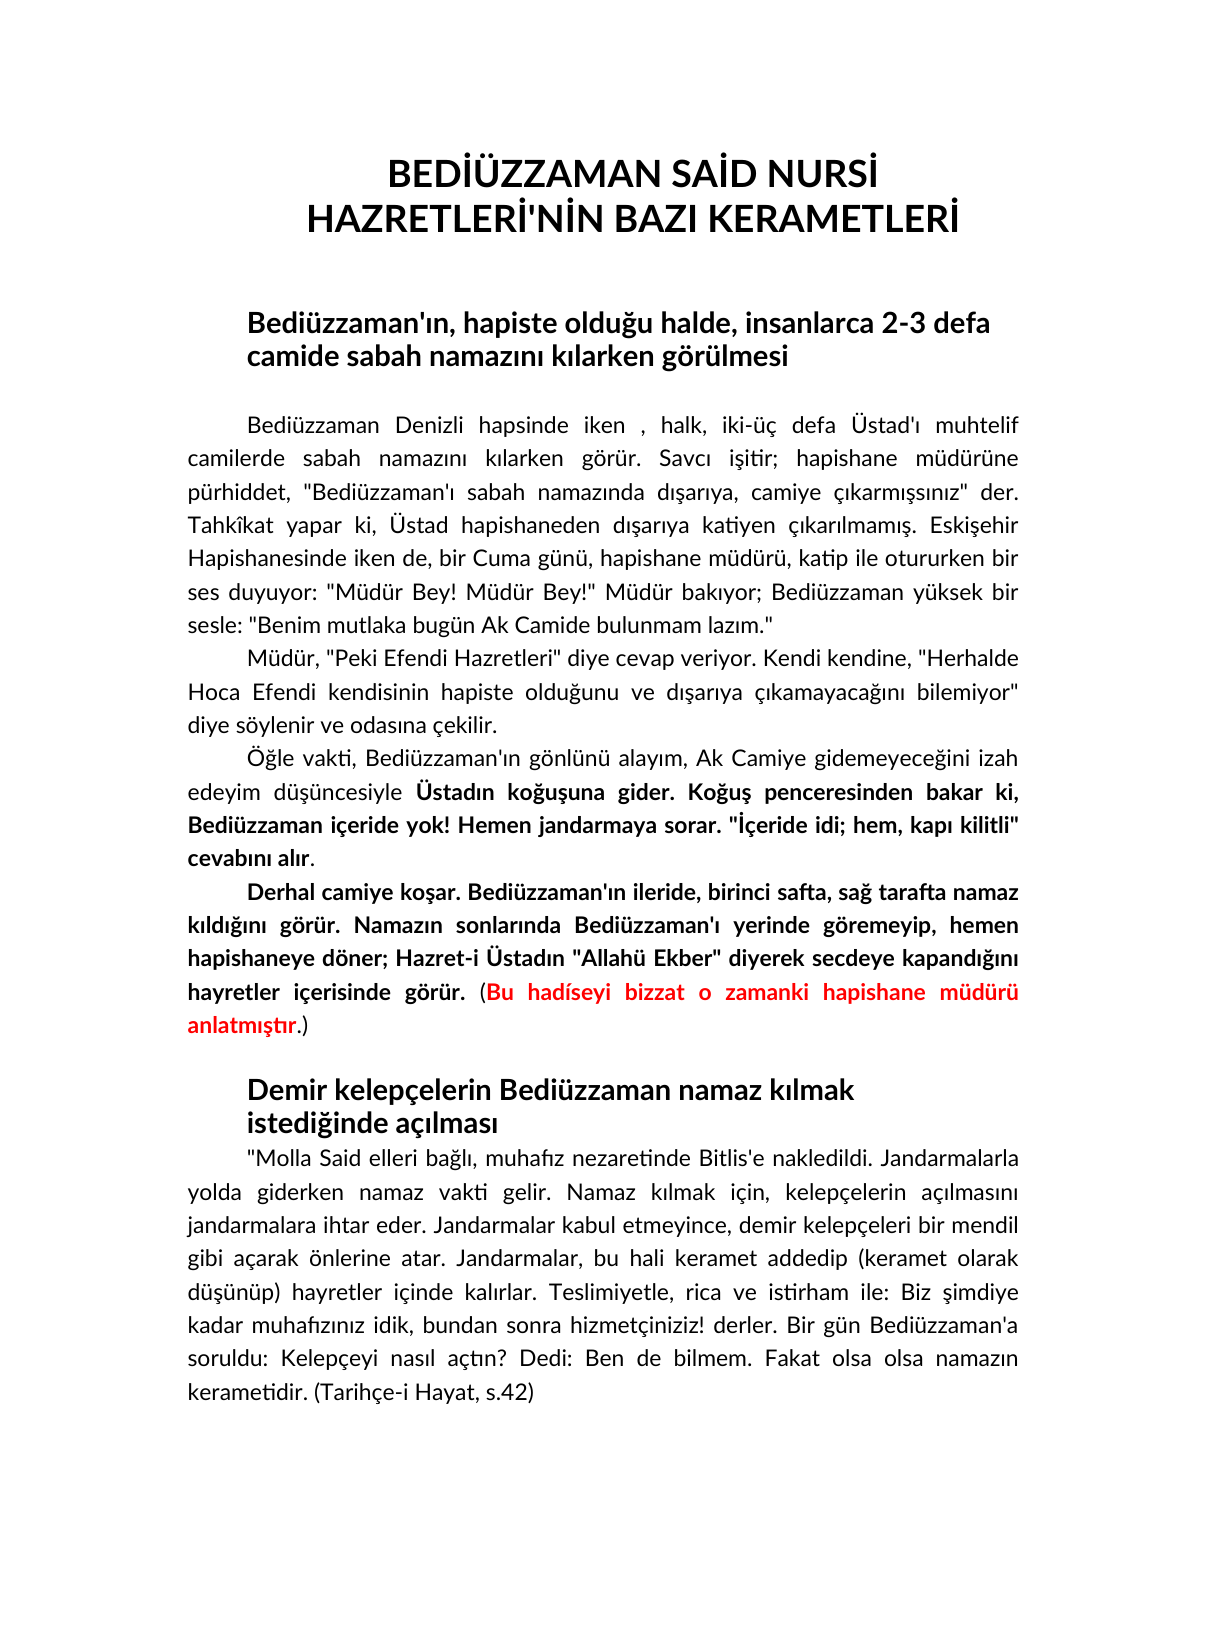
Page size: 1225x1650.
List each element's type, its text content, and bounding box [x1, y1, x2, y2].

text BEDİÜZZAMAN SAİD NURSİ HAZRETLERİ'NİN BAZI KERAMETLERİ [247, 150, 1020, 240]
text Öğle vakti, Bediüzzaman'ın gönlünü alayım, Ak Camiye gidemeyeceğini izah edeyim düşüncesiyle Üstadın koğuşuna gider. Koğuş penceresinden bakar ki, Bediüzzaman içeride yok! Hemen jandarmaya sorar. "İçeride idi; hem, kapı kilitli" cevabını alır. [187, 740, 1020, 873]
text camide sabah namazını kılarken görülmesi [187, 340, 1020, 373]
text Müdür, "Peki Efendi Hazretleri" diye cevap veriyor. Kendi kendine, "Herhalde Hoca Efendi kendisinin hapiste olduğunu ve dışarıya çıkamayacağını bilemiyor" diye söylenir ve odasına çekilir. [187, 640, 1020, 740]
text Bediüzzaman'ın, hapiste olduğu halde, insanlarca 2-3 defa [187, 307, 1020, 340]
text istediğinde açılması [187, 1107, 1020, 1140]
text "Molla Said elleri bağlı, muhafız nezaretinde Bitlis'e nakledildi. Jandarmalarla yolda giderken namaz vakti gelir. Namaz kılmak için, kelepçelerin açılmasını jandarmalara ihtar eder. Jandarmalar kabul etmeyince, demir kelepçeleri bir mendil gibi açarak önlerine atar. Jandarmalar, bu hali keramet addedip (keramet olarak düşünüp) hayretler içinde kalırlar. Teslimiyetle, rica ve istirham ile: Biz şimdiye kadar muhafızınız idik, bundan sonra hizmetçiniziz! derler. Bir gün Bediüzzaman'a soruldu: Kelepçeyi nasıl açtın? Dedi: Ben de bilmem. Fakat olsa olsa namazın kerametidir. (Tarihçe-i Hayat, s.42) [187, 1140, 1020, 1407]
text Derhal camiye koşar. Bediüzzaman'ın ileride, birinci safta, sağ tarafta namaz kıldığını görür. Namazın sonlarında Bediüzzaman'ı yerinde göremeyip, hemen hapishaneye döner; Hazret-i Üstadın "Allahü Ekber" diyerek secdeye kapandığını hayretler içerisinde görür. (Bu hadíseyi bizzat o zamanki hapishane müdürü anlatmıştır.) [187, 873, 1020, 1040]
text Bediüzzaman Denizli hapsinde iken , halk, iki-üç defa Üstad'ı muhtelif camilerde sabah namazını kılarken görür. Savcı işitir; hapishane müdürüne pürhiddet, "Bediüzzaman'ı sabah namazında dışarıya, camiye çıkarmışsınız" der. Tahkîkat yapar ki, Üstad hapishaneden dışarıya katiyen çıkarılmamış. Eskişehir Hapishanesinde iken de, bir Cuma günü, hapishane müdürü, katip ile otururken bir ses duyuyor: "Müdür Bey! Müdür Bey!" Müdür bakıyor; Bediüzzaman yüksek bir sesle: "Benim mutlaka bugün Ak Camide bulunmam lazım." [187, 407, 1020, 640]
text Demir kelepçelerin Bediüzzaman namaz kılmak [187, 1073, 1020, 1107]
